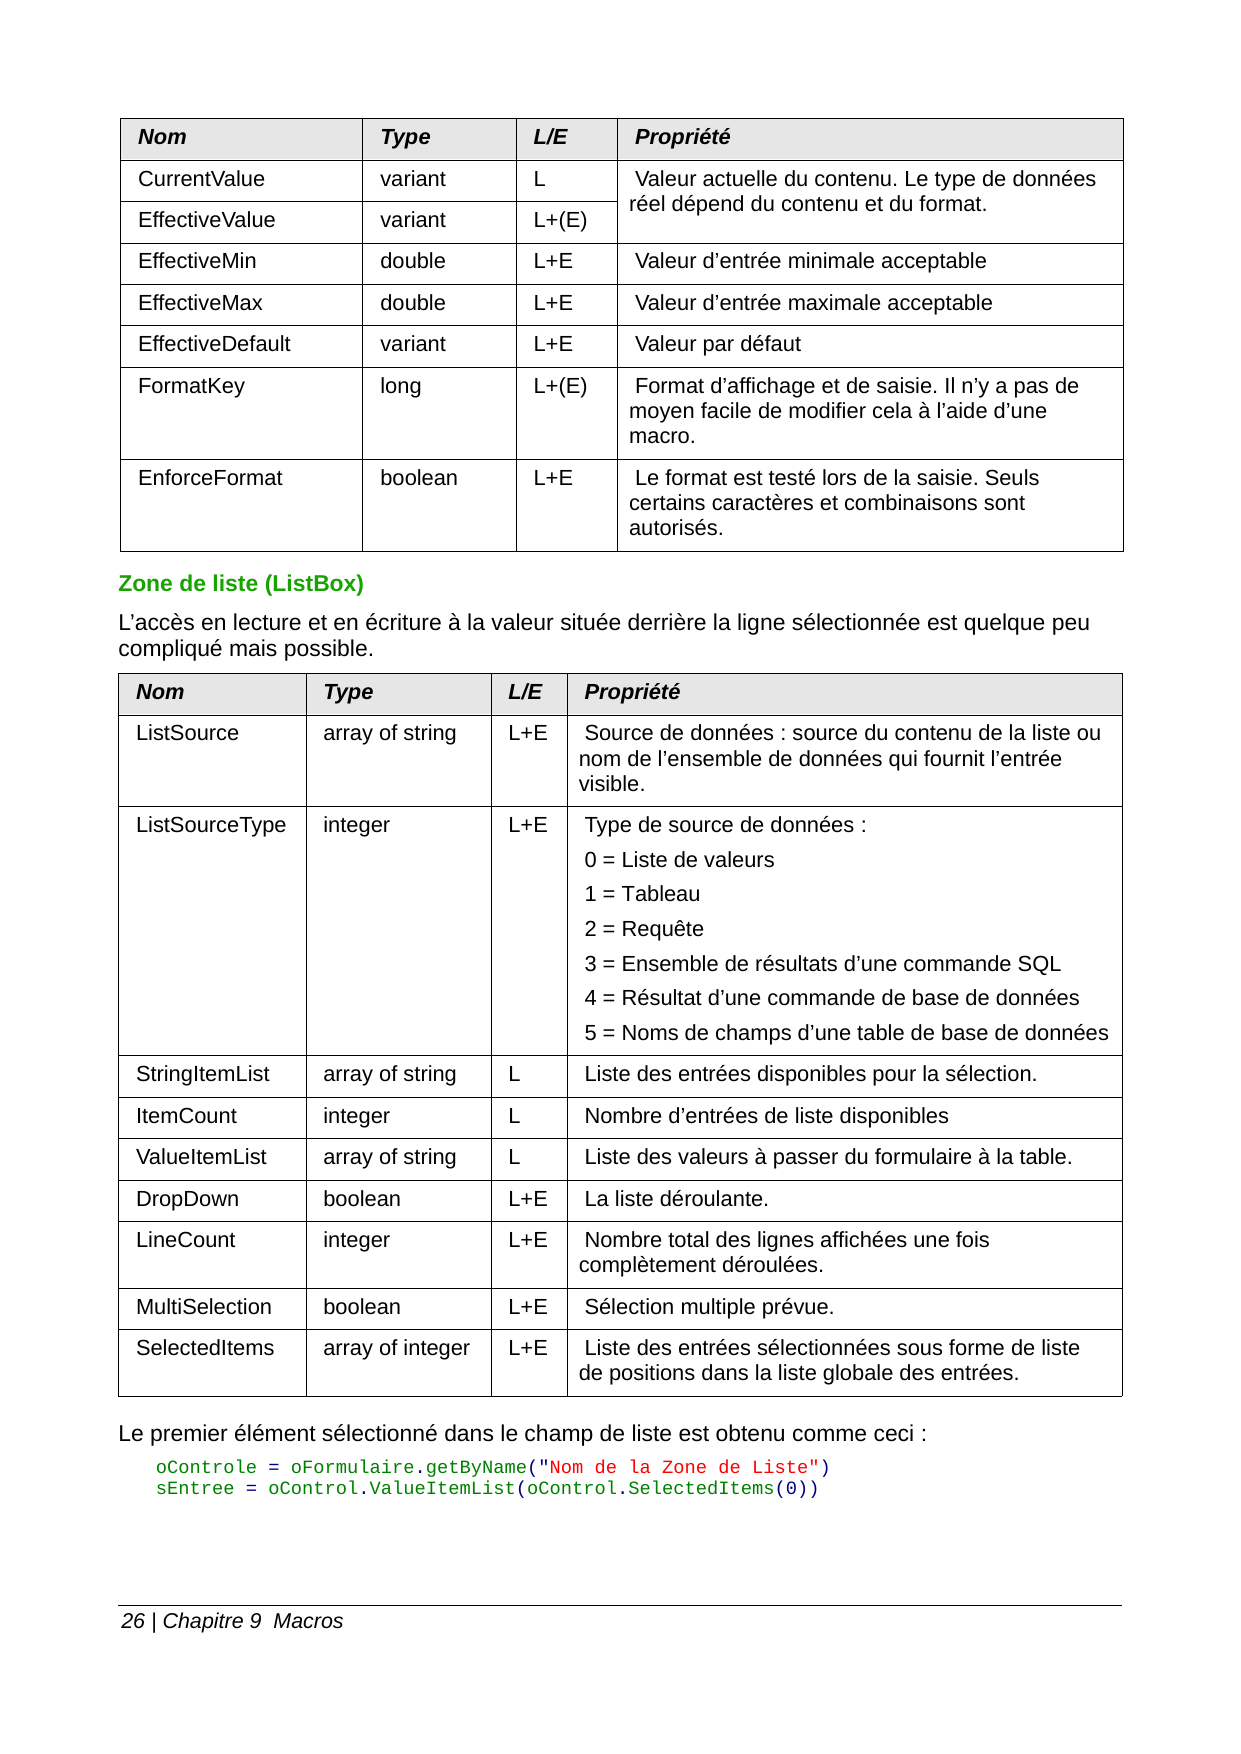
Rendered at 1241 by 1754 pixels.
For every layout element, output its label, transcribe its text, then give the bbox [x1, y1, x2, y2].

table_cell integer [307, 1222, 491, 1288]
table_cell Valeur d’entrée minimale acceptable [618, 244, 1123, 284]
table_header Type [307, 674, 491, 714]
table_cell ListSource [119, 716, 306, 806]
table_cell Valeur d’entrée maximale acceptable [618, 285, 1123, 325]
table_cell ValueItemList [119, 1139, 306, 1180]
table_cell Source de données : source du contenu de la liste ou nom de l’ensemble de données qui fournit l’entrée visible. [568, 716, 1122, 806]
table_cell CurrentValue [121, 161, 362, 201]
table_cell variant [363, 161, 516, 201]
table_cell DropDown [119, 1181, 306, 1221]
table_cell L [492, 1098, 567, 1138]
table_header Propriété [568, 674, 1122, 714]
table_cell Valeur par défaut [618, 326, 1123, 367]
table_cell EffectiveMin [121, 244, 362, 284]
table_cell Valeur actuelle du contenu. Le type de données réel dépend du contenu et du format. [618, 161, 1123, 242]
table_cell L+E [492, 1222, 567, 1288]
table_cell L+E [517, 326, 617, 367]
table_cell array of string [307, 1139, 491, 1180]
table_cell ListSourceType [119, 807, 306, 1055]
table_header Nom [119, 674, 306, 714]
table_cell array of string [307, 716, 491, 806]
table_cell double [363, 285, 516, 325]
table_cell Liste des entrées disponibles pour la sélection. [568, 1056, 1122, 1097]
table_cell L+E [492, 1181, 567, 1221]
table_cell StringItemList [119, 1056, 306, 1097]
table_cell Format d’affichage et de saisie. Il n’y a pas de moyen facile de modifier cela à l’aide d’une macro. [618, 368, 1123, 459]
table_cell Nombre d’entrées de liste disponibles [568, 1098, 1122, 1138]
table_cell Sélection multiple prévue. [568, 1289, 1122, 1329]
table_cell EffectiveValue [121, 202, 362, 242]
table_cell array of string [307, 1056, 491, 1097]
text sEntree = oControl.ValueItemList(oControl.SelectedItems(0)) [156, 1479, 1122, 1500]
text L’accès en lecture et en écriture à la valeur située derrière la ligne sélectionnée est quelque peu compliqué mais possible. [118, 608, 1122, 661]
table_cell L+(E) [517, 368, 617, 459]
table_header L/E [492, 674, 567, 714]
table_cell MultiSelection [119, 1289, 306, 1329]
table_cell integer [307, 807, 491, 1055]
table_cell L [492, 1056, 567, 1097]
table_cell Type de source de données : 0 = Liste de valeurs 1 = Tableau 2 = Requête 3 = Ensemble de résultats d’une commande SQL 4 = Résultat d’une commande de base de données 5 = Noms de champs d’une table de base de données [568, 807, 1122, 1055]
table_cell EnforceFormat [121, 460, 362, 551]
table_cell L+E [517, 244, 617, 284]
table_cell L+E [517, 460, 617, 551]
table_cell boolean [307, 1289, 491, 1329]
table_cell integer [307, 1098, 491, 1138]
table_cell boolean [363, 460, 516, 551]
table_cell LineCount [119, 1222, 306, 1288]
table_cell FormatKey [121, 368, 362, 459]
table_header Nom [121, 119, 362, 159]
table_cell L+E [492, 1289, 567, 1329]
table_cell variant [363, 202, 516, 242]
text oControle = oFormulaire.getByName("Nom de la Zone de Liste") [156, 1458, 1122, 1479]
table_cell long [363, 368, 516, 459]
table_cell L+(E) [517, 202, 617, 242]
table_cell L+E [492, 716, 567, 806]
table_cell Liste des entrées sélectionnées sous forme de liste de positions dans la liste globale des entrées. [568, 1330, 1122, 1396]
table_cell EffectiveDefault [121, 326, 362, 367]
table_cell array of integer [307, 1330, 491, 1396]
table_cell SelectedItems [119, 1330, 306, 1396]
table_cell boolean [307, 1181, 491, 1221]
table_cell double [363, 244, 516, 284]
table_cell L+E [492, 807, 567, 1055]
table_cell L+E [492, 1330, 567, 1396]
table_cell Le format est testé lors de la saisie. Seuls certains caractères et combinaisons sont autorisés. [618, 460, 1123, 551]
table_cell L [492, 1139, 567, 1180]
table_cell L [517, 161, 617, 201]
table_cell ItemCount [119, 1098, 306, 1138]
table_header L/E [517, 119, 617, 159]
table_cell Nombre total des lignes affichées une fois complètement déroulées. [568, 1222, 1122, 1288]
table_cell La liste déroulante. [568, 1181, 1122, 1221]
table_cell EffectiveMax [121, 285, 362, 325]
table_header Type [363, 119, 516, 159]
table_cell variant [363, 326, 516, 367]
table_cell Liste des valeurs à passer du formulaire à la table. [568, 1139, 1122, 1180]
table_header Propriété [618, 119, 1123, 159]
table_cell L+E [517, 285, 617, 325]
text Le premier élément sélectionné dans le champ de liste est obtenu comme ceci : [118, 1420, 1122, 1446]
subtitle Zone de liste (ListBox) [118, 570, 1122, 597]
